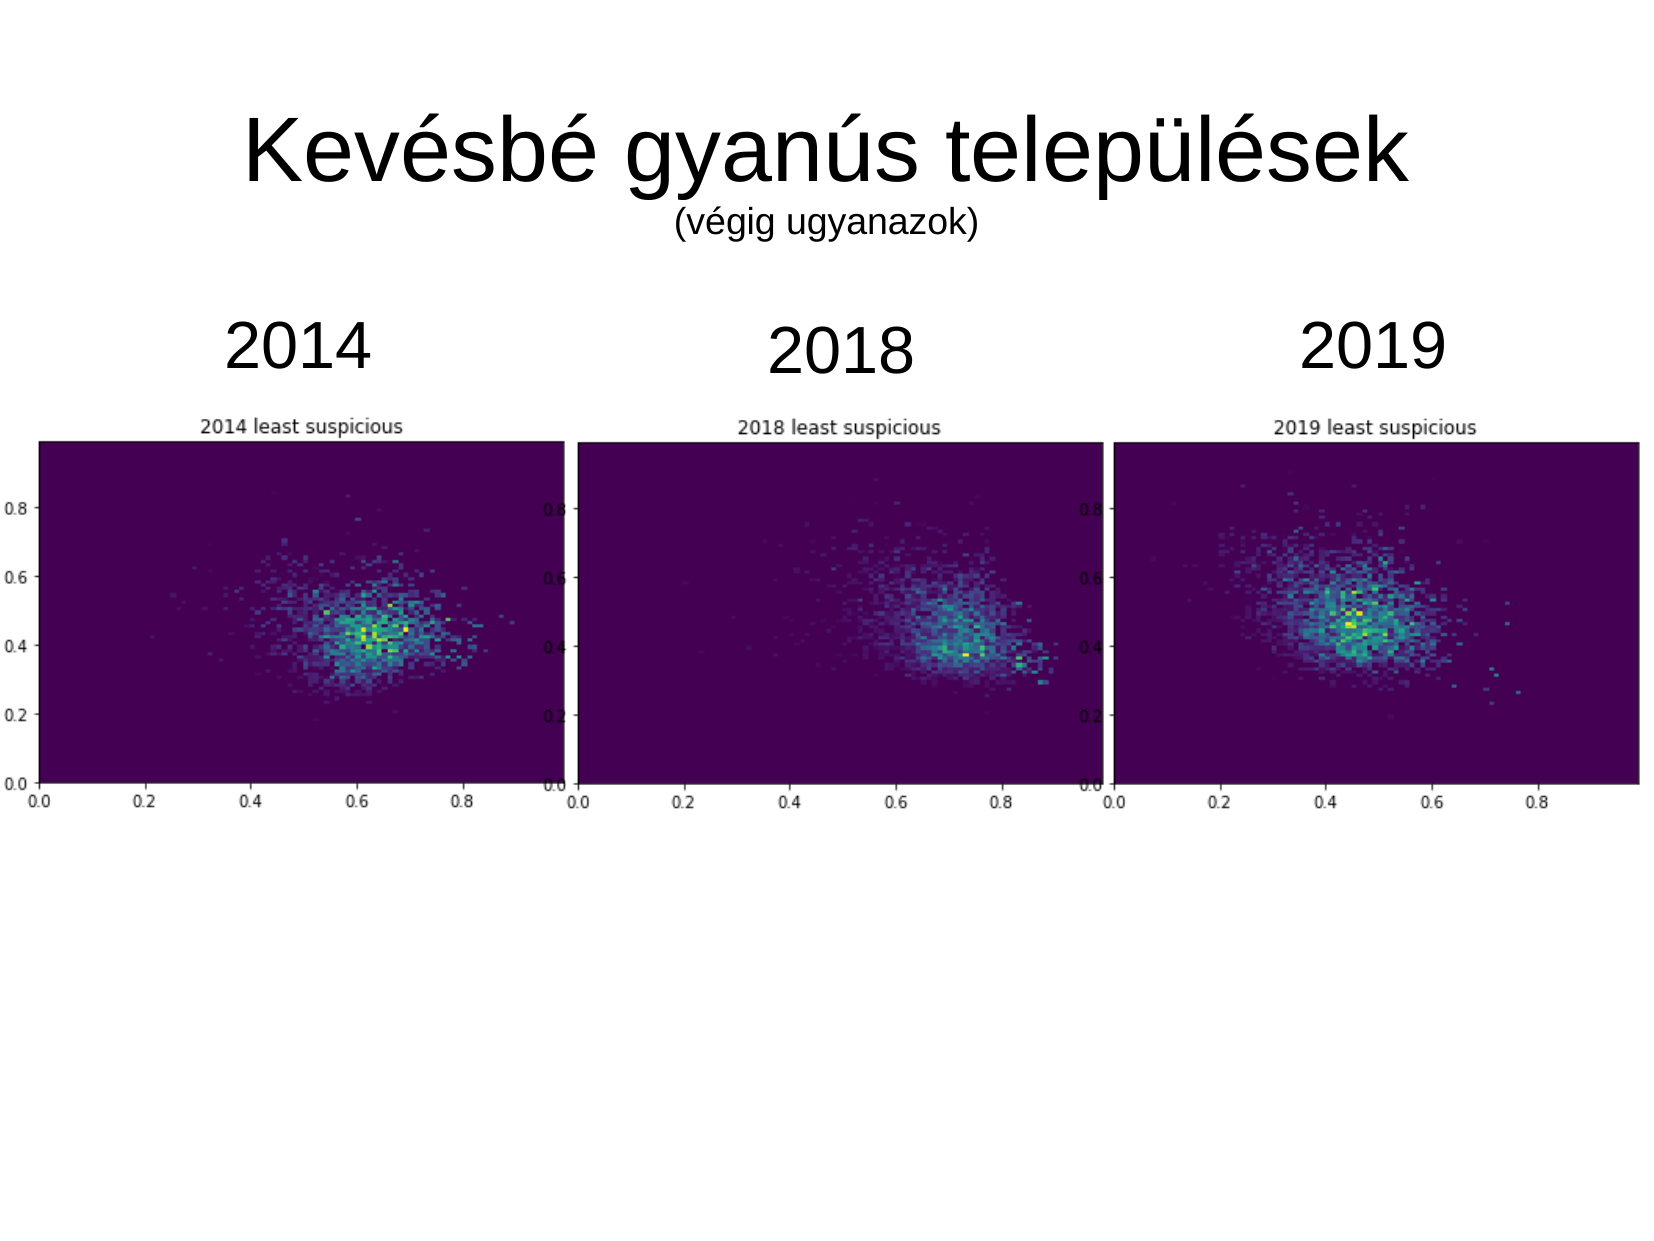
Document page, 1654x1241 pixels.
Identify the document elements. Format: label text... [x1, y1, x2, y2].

list 2014 [153, 307, 402, 384]
list 2019 [1228, 307, 1477, 384]
list 2018 [696, 312, 945, 389]
title Kevésbé gyanús települések (végig ugyanazok) [82, 67, 1571, 275]
picture [0, 407, 1654, 821]
